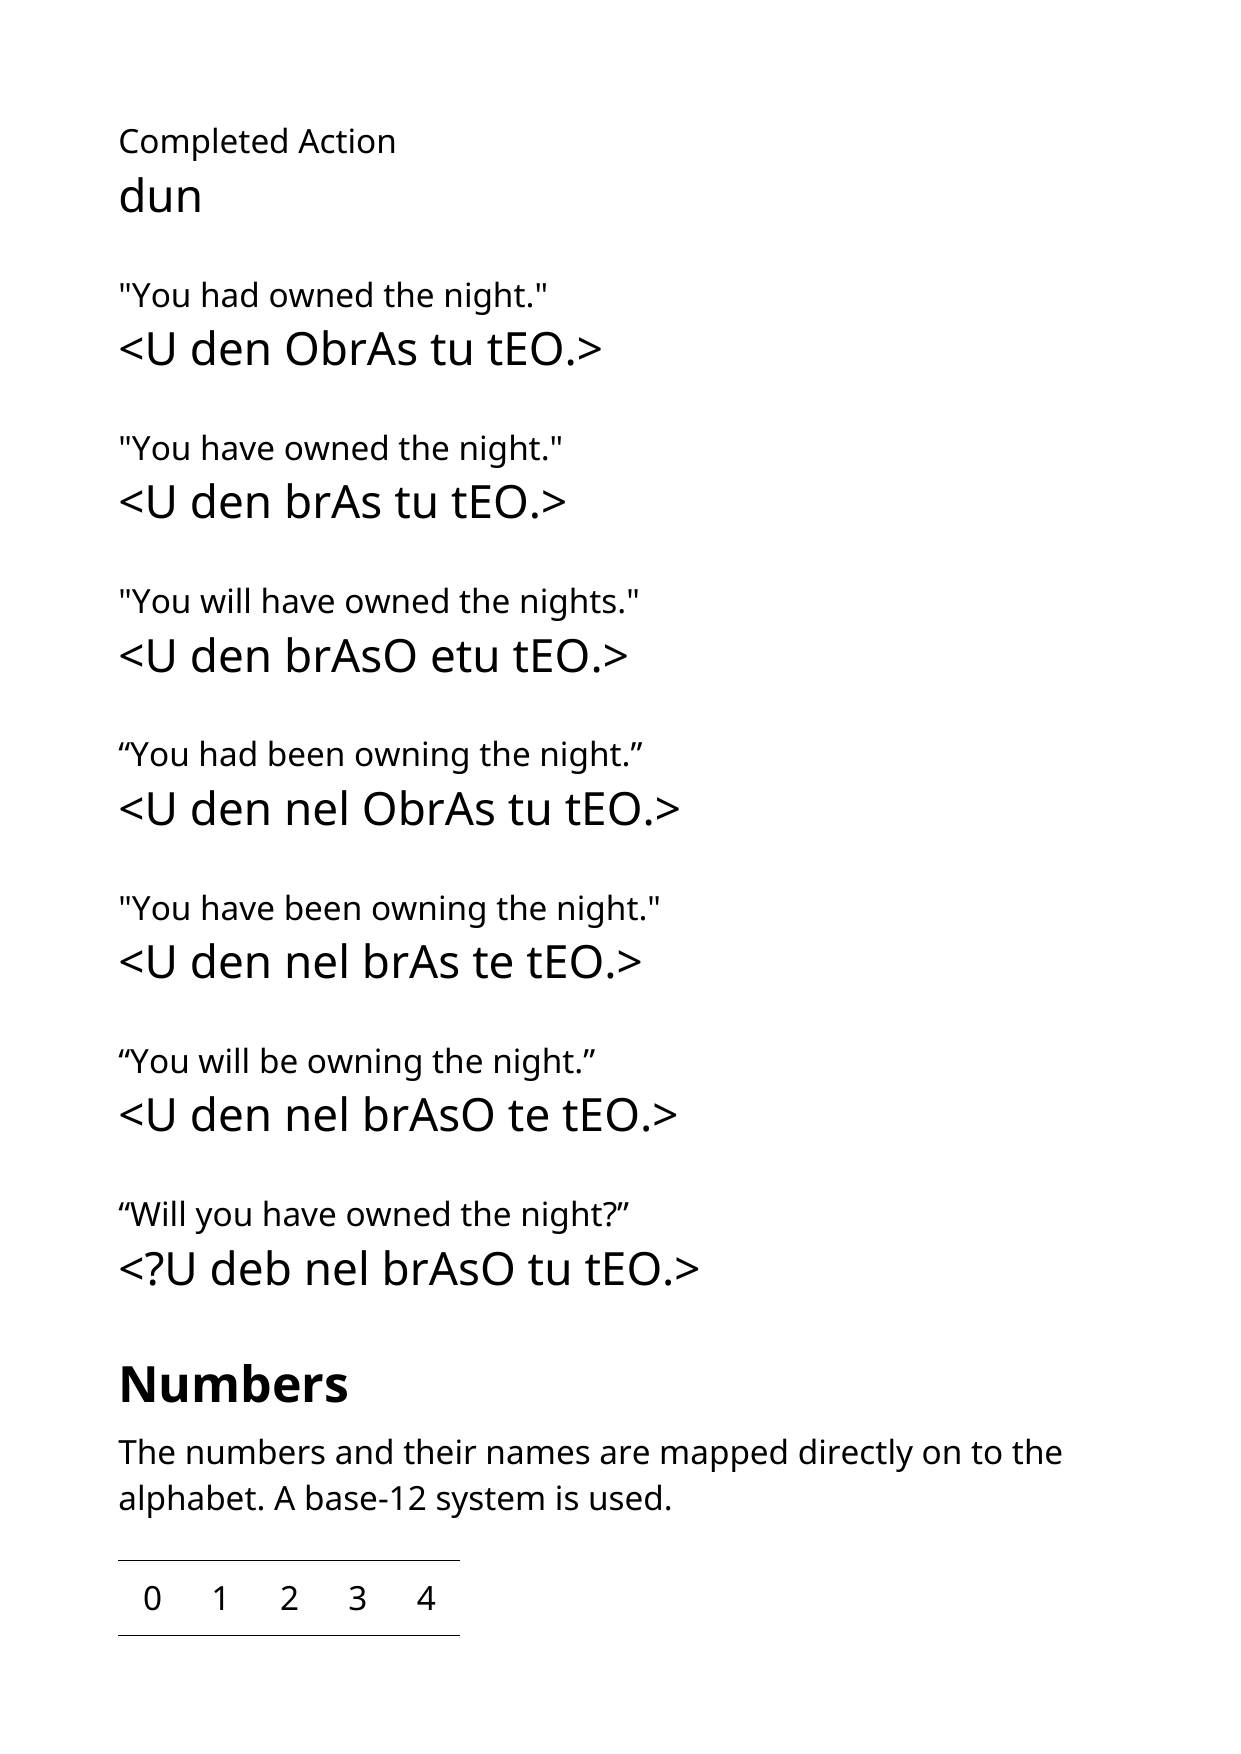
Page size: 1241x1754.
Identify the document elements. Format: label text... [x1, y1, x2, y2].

subtitle Numbers [118, 1348, 1122, 1417]
text "You had owned the night." [118, 271, 1122, 317]
table_header 3 [324, 1561, 392, 1635]
table_header 0 [118, 1561, 187, 1635]
text "You will have owned the nights." [118, 578, 1122, 623]
text <U den ObrAs tu tEO.> [118, 317, 1122, 379]
text <?U deb nel brAsO tu tEO.> [118, 1236, 1122, 1298]
text <U den brAsO etu tEO.> [118, 623, 1122, 686]
text <U den nel ObrAs tu tEO.> [118, 776, 1122, 839]
text "You have been owning the night." [118, 884, 1122, 930]
text “Will you have owned the night?” [118, 1191, 1122, 1236]
table_header 2 [255, 1561, 323, 1635]
table_header 4 [392, 1561, 460, 1635]
text “You had been owning the night.” [118, 731, 1122, 776]
text "You have owned the night." [118, 424, 1122, 470]
text <U den brAs tu tEO.> [118, 470, 1122, 532]
text <U den nel brAs te tEO.> [118, 930, 1122, 992]
text Completed Action [118, 118, 1122, 163]
text dun [118, 163, 1122, 226]
text The numbers and their names are mapped directly on to the alphabet. A base-12 system is used. [118, 1429, 1122, 1520]
text <U den nel brAsO te tEO.> [118, 1083, 1122, 1145]
text “You will be owning the night.” [118, 1037, 1122, 1083]
table_header 1 [187, 1561, 255, 1635]
